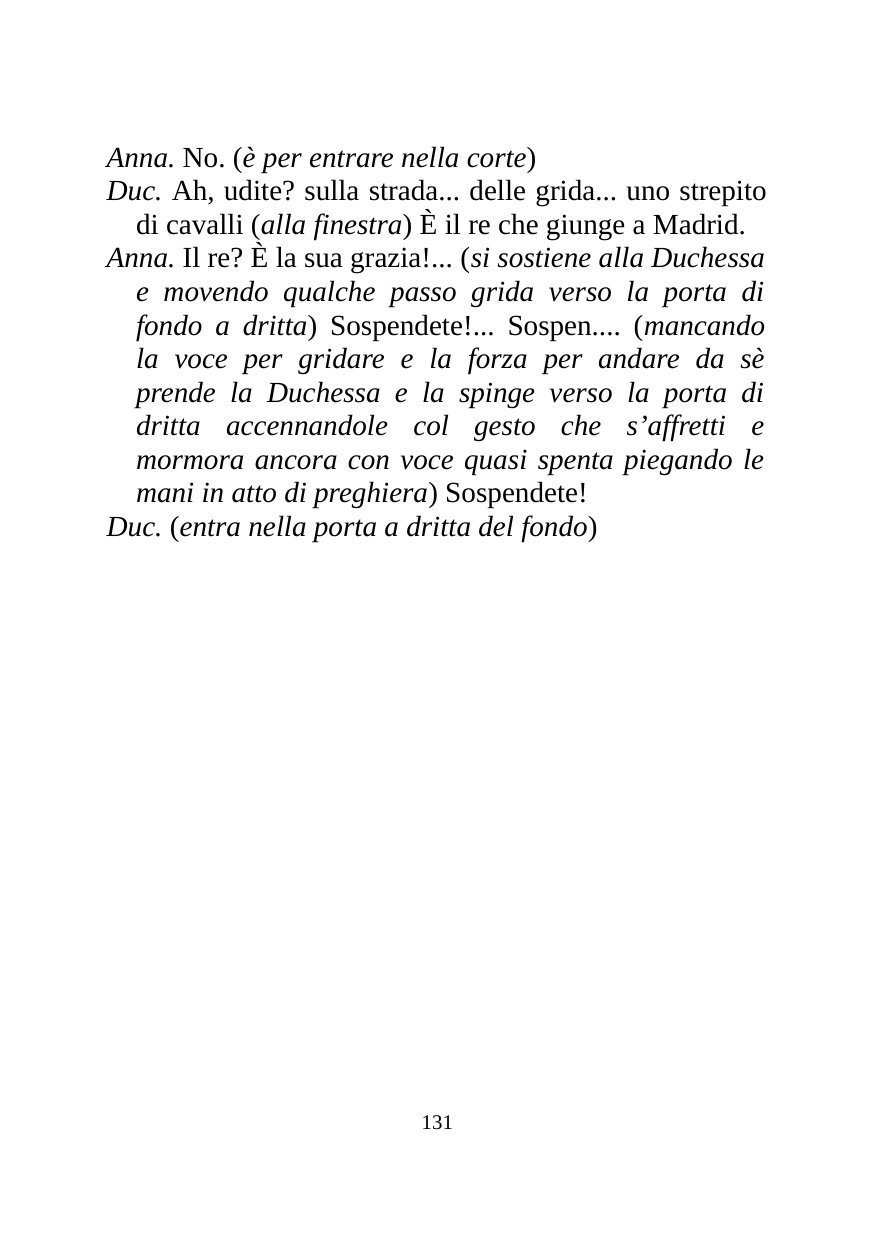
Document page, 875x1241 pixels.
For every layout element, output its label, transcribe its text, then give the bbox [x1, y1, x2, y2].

text Anna. Il re? È la sua grazia!... (si sostiene alla Duchessa e movendo qualche passo grida verso la porta di fondo a dritta) Sospendete!... Sospen.... (mancando la voce per gridare e la forza per andare da sè prende la Duchessa e la spinge verso la porta di dritta accennandole col gesto che s’affretti e mormora ancora con voce quasi spenta piegando le mani in atto di preghiera) Sospendete! [106, 241, 768, 509]
text Duc. Ah, udite? sulla strada... delle grida... uno strepito di cavalli (alla finestra) È il re che giunge a Madrid. [106, 173, 768, 241]
text Anna. No. (è per entrare nella corte) [106, 140, 768, 173]
text Duc. (entra nella porta a dritta del fondo) [106, 509, 768, 542]
